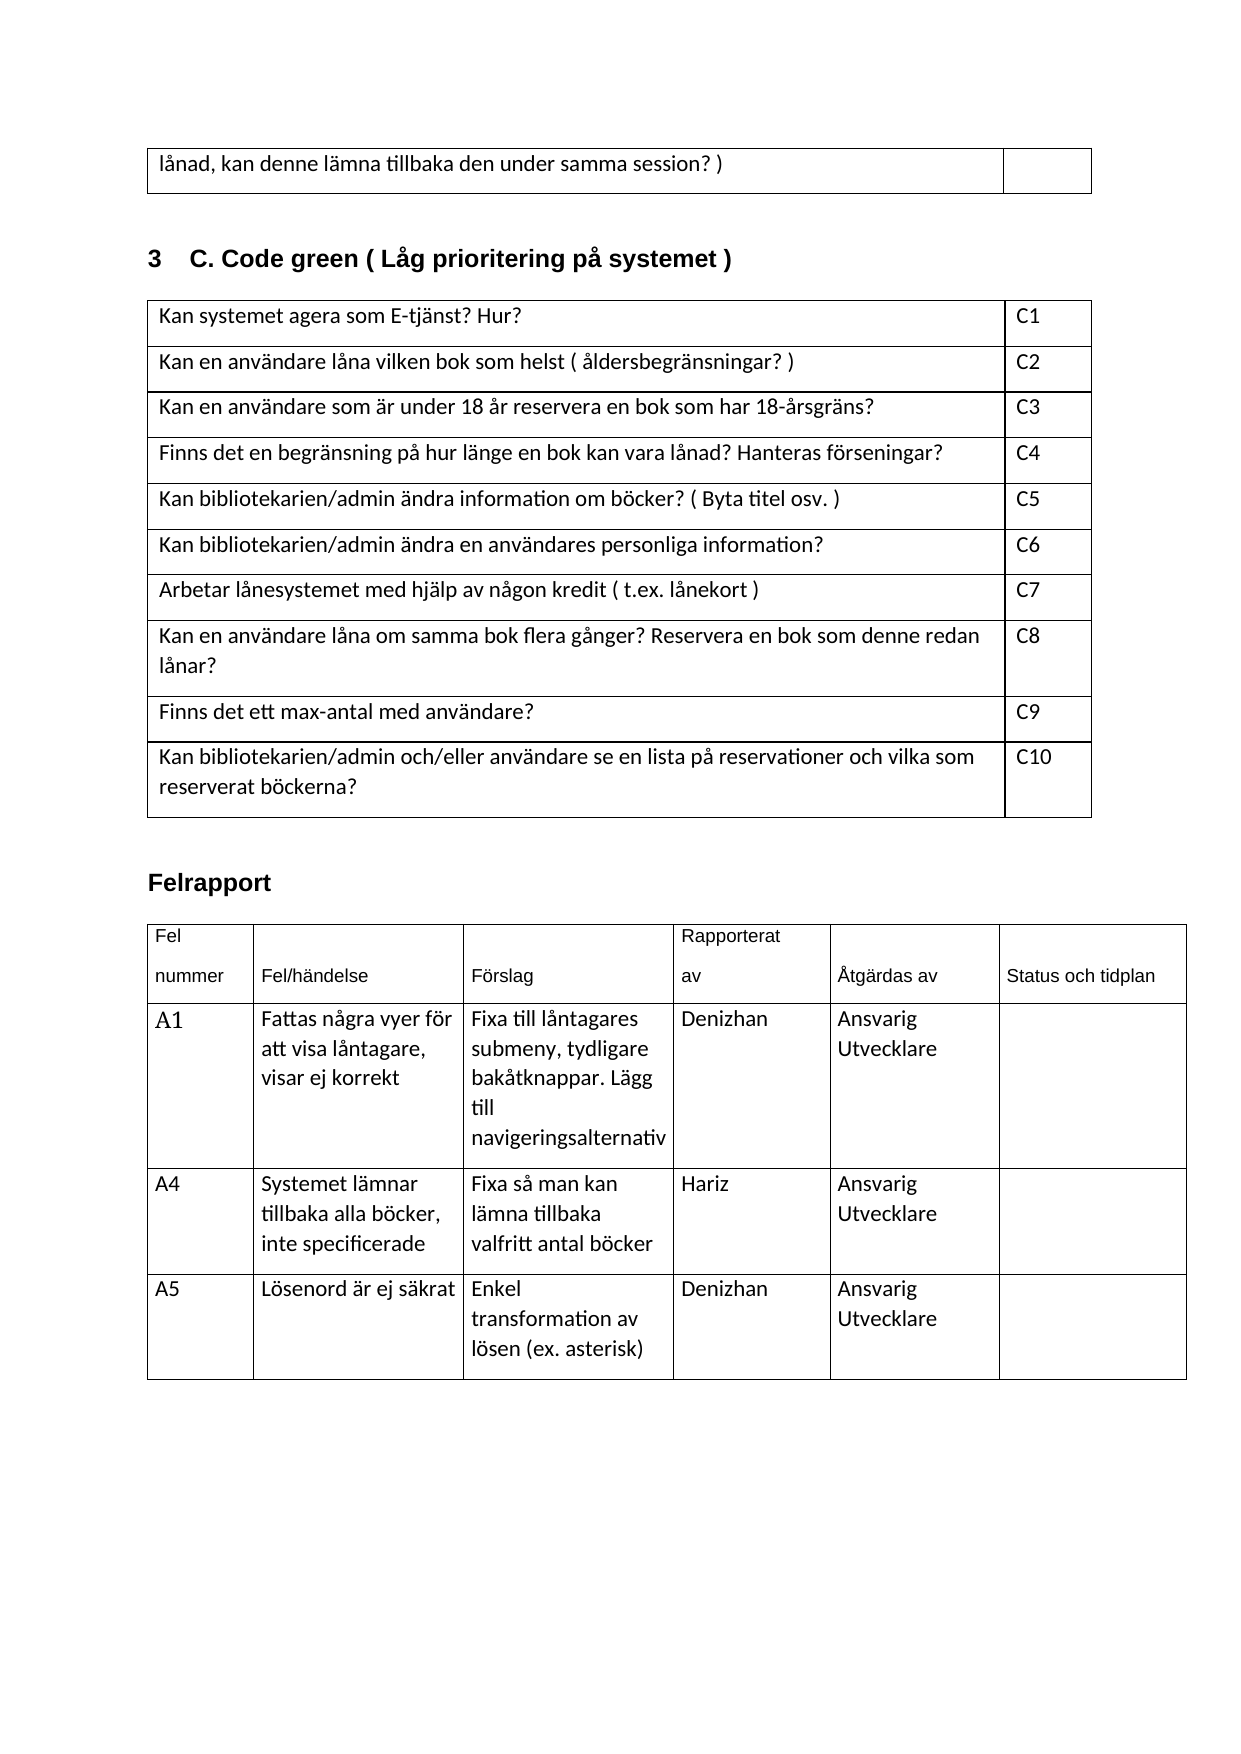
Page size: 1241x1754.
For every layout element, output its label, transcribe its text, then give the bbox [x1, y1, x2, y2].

table_cell C2 [1006, 347, 1091, 391]
table_cell Kan bibliotekarien/admin ändra information om böcker? ( Byta titel osv. ) [148, 484, 1004, 529]
subtitle Felrapport [148, 868, 1093, 897]
table_header Fel nummer [148, 925, 253, 1003]
table_cell C7 [1006, 575, 1091, 620]
table_cell C10 [1006, 743, 1091, 817]
table_cell Hariz [674, 1169, 830, 1273]
table_cell lånad, kan denne lämna tillbaka den under samma session? ) [148, 149, 1003, 193]
table_cell Finns det ett max-antal med användare? [148, 697, 1004, 741]
table_cell [1000, 1169, 1186, 1273]
table_cell Finns det en begränsning på hur länge en bok kan vara lånad? Hanteras förseningar? [148, 438, 1004, 483]
table_header Förslag [464, 925, 673, 1003]
table_cell Kan en användare låna vilken bok som helst ( åldersbegränsningar? ) [148, 347, 1004, 391]
table_cell Fixa till låntagares submeny, tydligare bakåtknappar. Lägg till navigeringsalternativ [464, 1004, 673, 1168]
table_cell Arbetar lånesystemet med hjälp av någon kredit ( t.ex. lånekort ) [148, 575, 1004, 620]
table_cell C9 [1006, 697, 1091, 741]
table_cell Fixa så man kan lämna tillbaka valfritt antal böcker [464, 1169, 673, 1273]
table_cell C5 [1006, 484, 1091, 529]
table_cell [1000, 1004, 1186, 1168]
table_cell Kan bibliotekarien/admin ändra en användares personliga information? [148, 530, 1004, 574]
table_cell C4 [1006, 438, 1091, 483]
table_cell C3 [1006, 393, 1091, 437]
table_cell A1 [148, 1004, 253, 1168]
table_cell Kan bibliotekarien/admin och/eller användare se en lista på reservationer och vilka som reserverat böckerna? [148, 743, 1004, 817]
table_cell Systemet lämnar tillbaka alla böcker, inte specificerade [254, 1169, 463, 1273]
table_cell Ansvarig Utvecklare [831, 1169, 999, 1273]
table_header Kan systemet agera som E-tjänst? Hur? [148, 301, 1004, 346]
table_cell Ansvarig Utvecklare [831, 1004, 999, 1168]
table_cell A5 [148, 1275, 253, 1379]
table_header Åtgärdas av [831, 925, 999, 1003]
table_header Fel/händelse [254, 925, 463, 1003]
table_header Status och tidplan [1000, 925, 1186, 1003]
table_cell A4 [148, 1169, 253, 1273]
table_cell Lösenord är ej säkrat [254, 1275, 463, 1379]
table_cell Enkel transformation av lösen (ex. asterisk) [464, 1275, 673, 1379]
table_cell [1000, 1275, 1186, 1379]
table_cell Kan en användare som är under 18 år reservera en bok som har 18-årsgräns? [148, 393, 1004, 437]
table_header Rapporterat av [674, 925, 830, 1003]
table_cell [1004, 149, 1091, 193]
table_cell Fattas några vyer för att visa låntagare, visar ej korrekt [254, 1004, 463, 1168]
table_cell Denizhan [674, 1275, 830, 1379]
table_cell C8 [1006, 621, 1091, 696]
table_cell Kan en användare låna om samma bok flera gånger? Reservera en bok som denne redan lånar? [148, 621, 1004, 696]
table_header C1 [1006, 301, 1091, 346]
subtitle 3 C. Code green ( Låg prioritering på systemet ) [148, 244, 1093, 273]
table_cell Ansvarig Utvecklare [831, 1275, 999, 1379]
table_cell C6 [1006, 530, 1091, 574]
table_cell Denizhan [674, 1004, 830, 1168]
